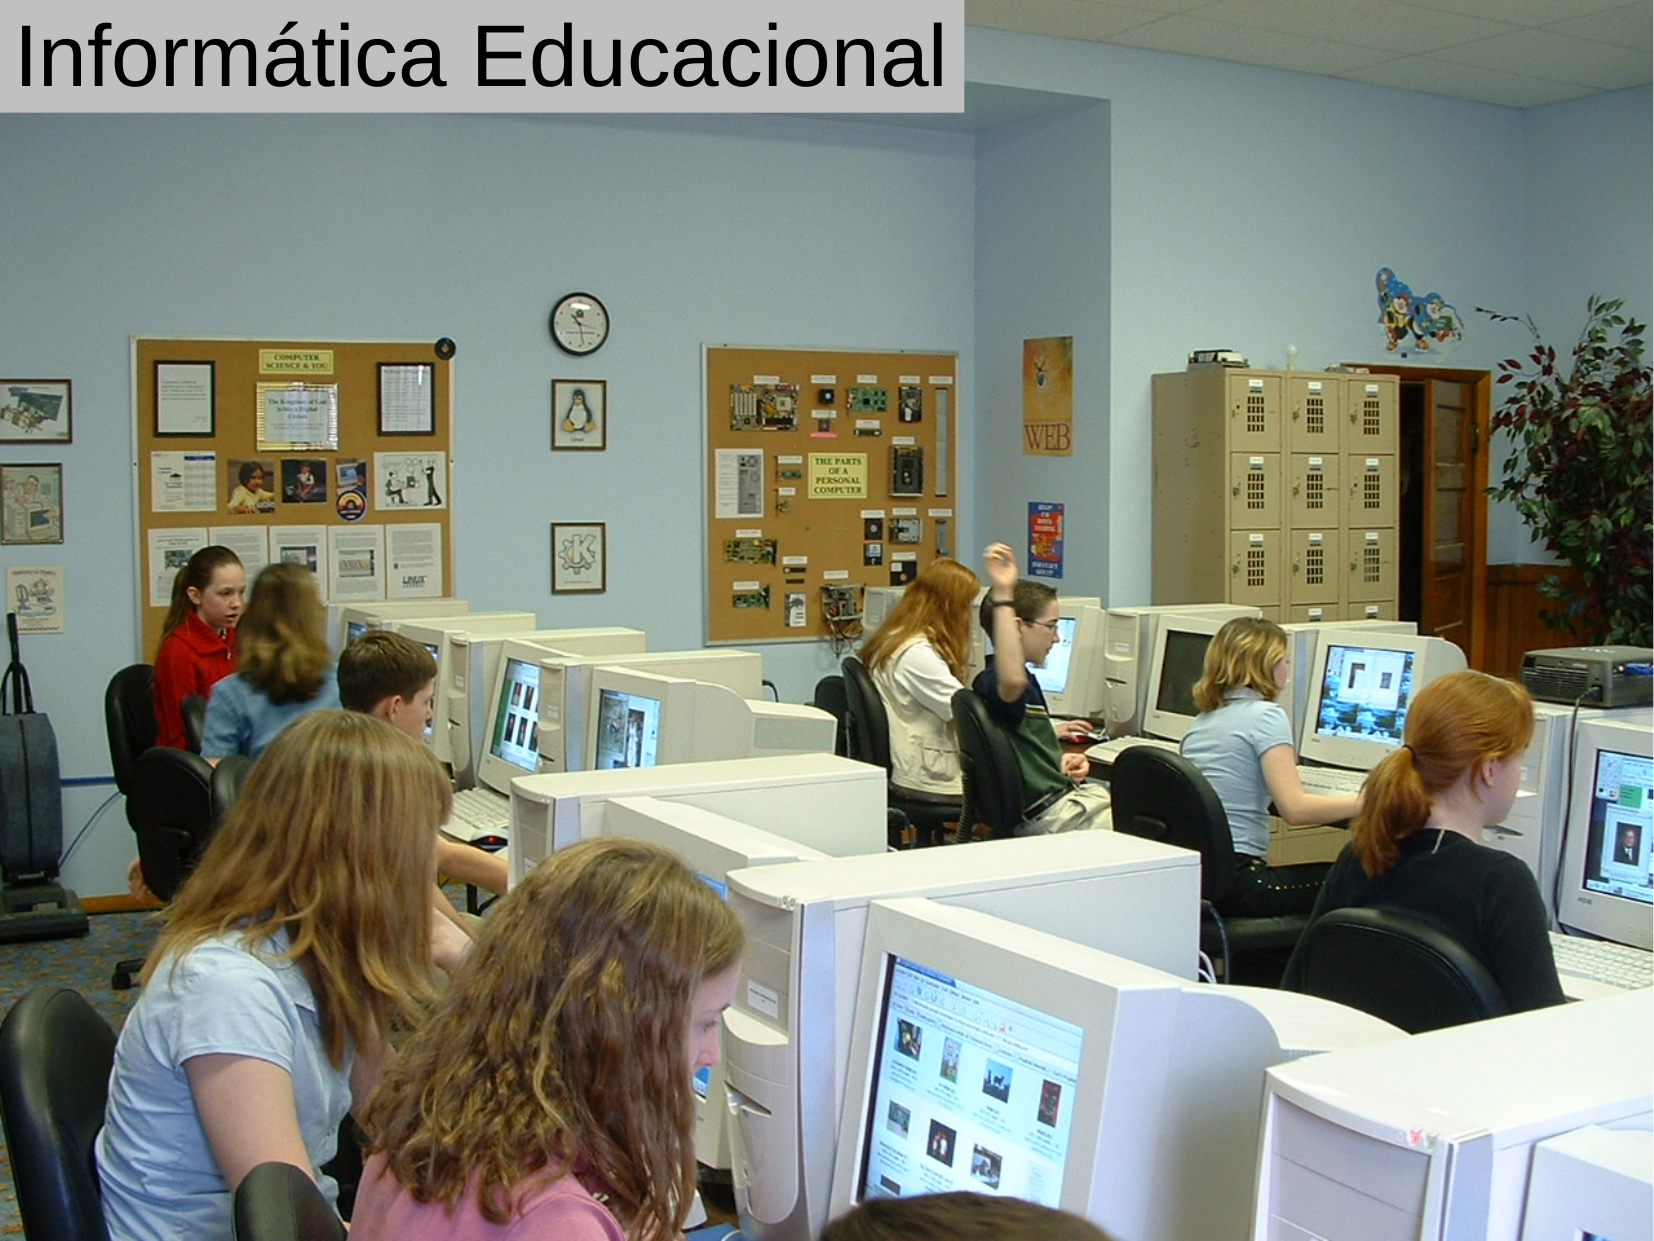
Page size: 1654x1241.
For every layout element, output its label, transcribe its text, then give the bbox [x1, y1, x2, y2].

picture [0, 0, 1654, 1241]
text_box Informática Educacional [0, 0, 965, 113]
